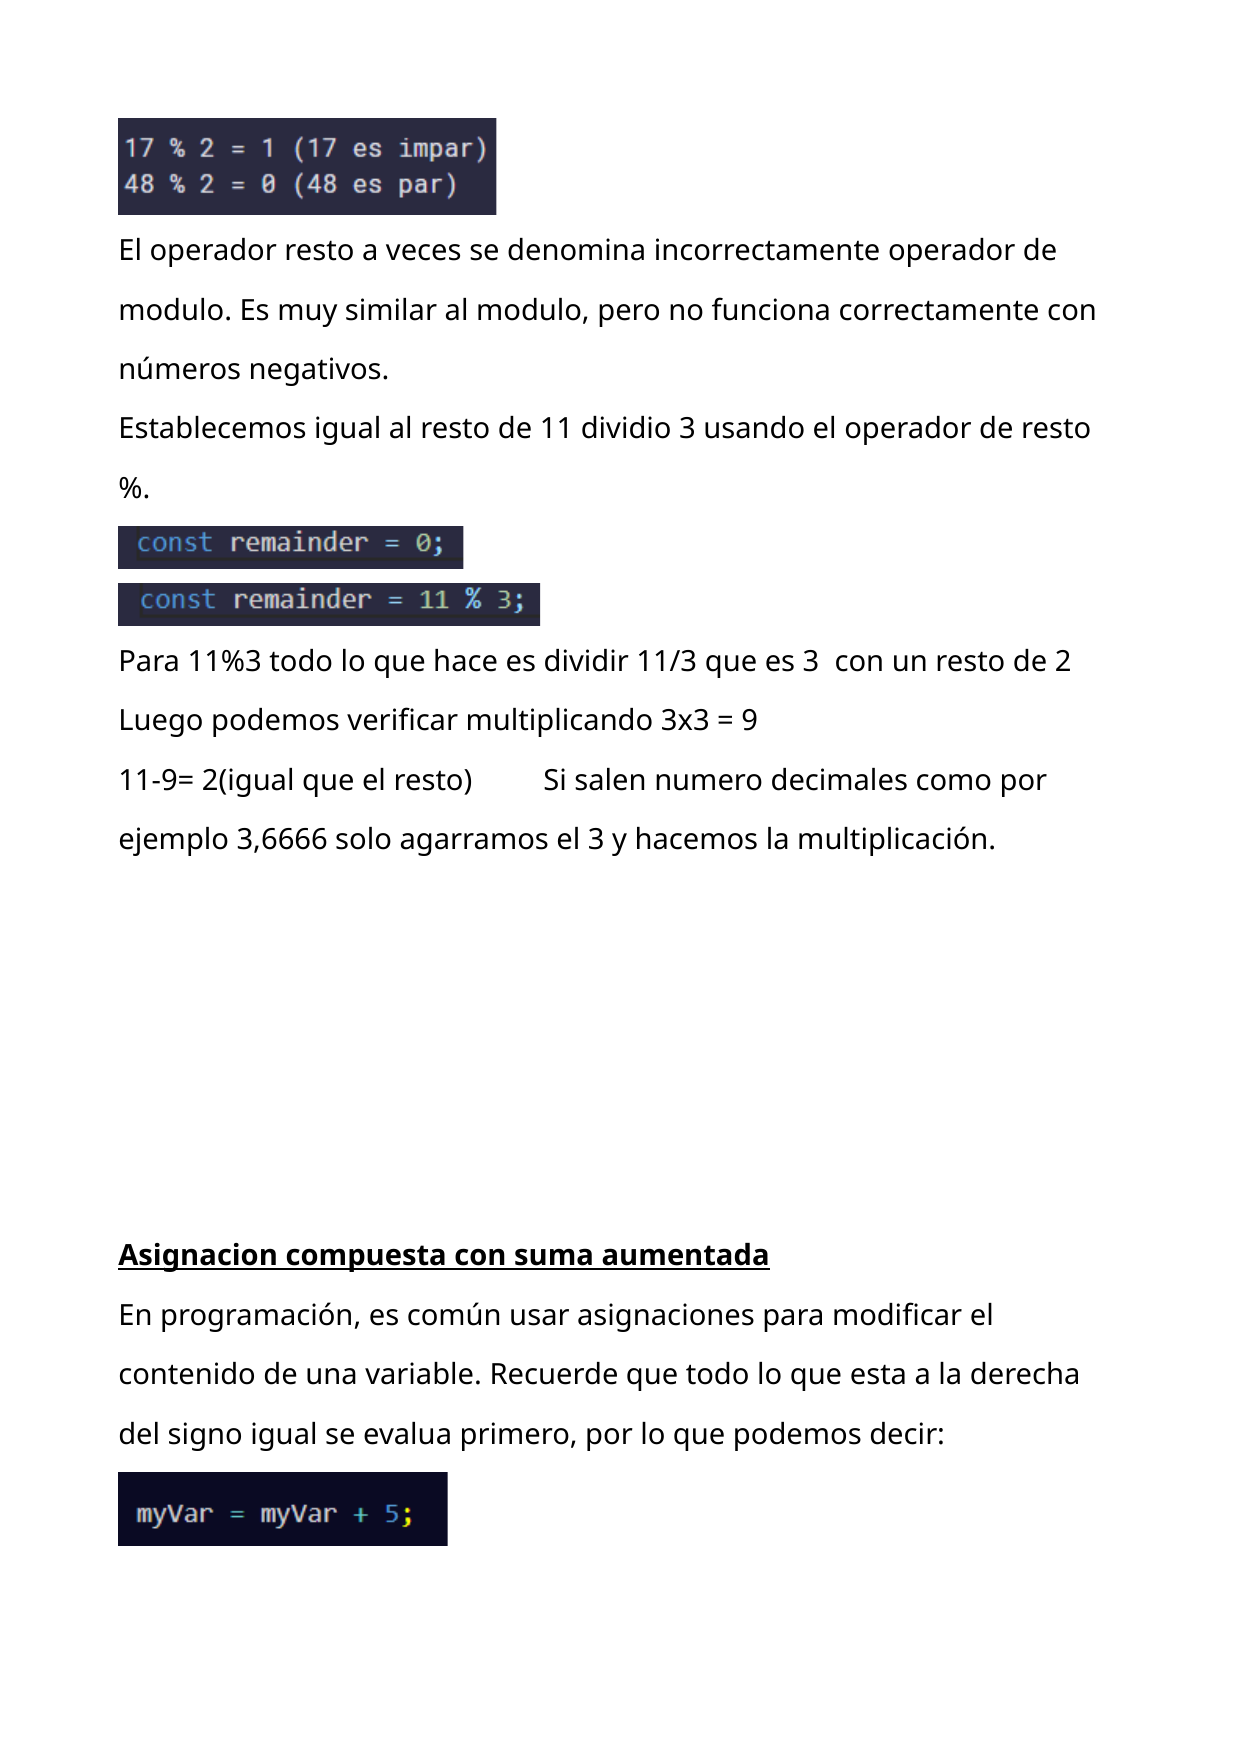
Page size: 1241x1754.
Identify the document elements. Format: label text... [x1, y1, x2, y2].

text En programación, es común usar asignaciones para modificar el contenido de una variable. Recuerde que todo lo que esta a la derecha del signo igual se evalua primero, por lo que podemos decir: [118, 1294, 1122, 1453]
text El operador resto a veces se denomina incorrectamente operador de modulo. Es muy similar al modulo, pero no funciona correctamente con números negativos. [118, 229, 1122, 388]
text Para 11%3 todo lo que hace es dividir 11/3 que es 3 con un resto de 2 [118, 640, 1122, 679]
text Asignacion compuesta con suma aumentada [118, 1235, 1122, 1274]
text 11-9= 2(igual que el resto) Si salen numero decimales como por ejemplo 3,6666 solo agarramos el 3 y hacemos la multiplicación. [118, 759, 1122, 858]
text Luego podemos verificar multiplicando 3x3 = 9 [118, 699, 1122, 739]
text Establecemos igual al resto de 11 dividio 3 usando el operador de resto %. [118, 408, 1122, 507]
